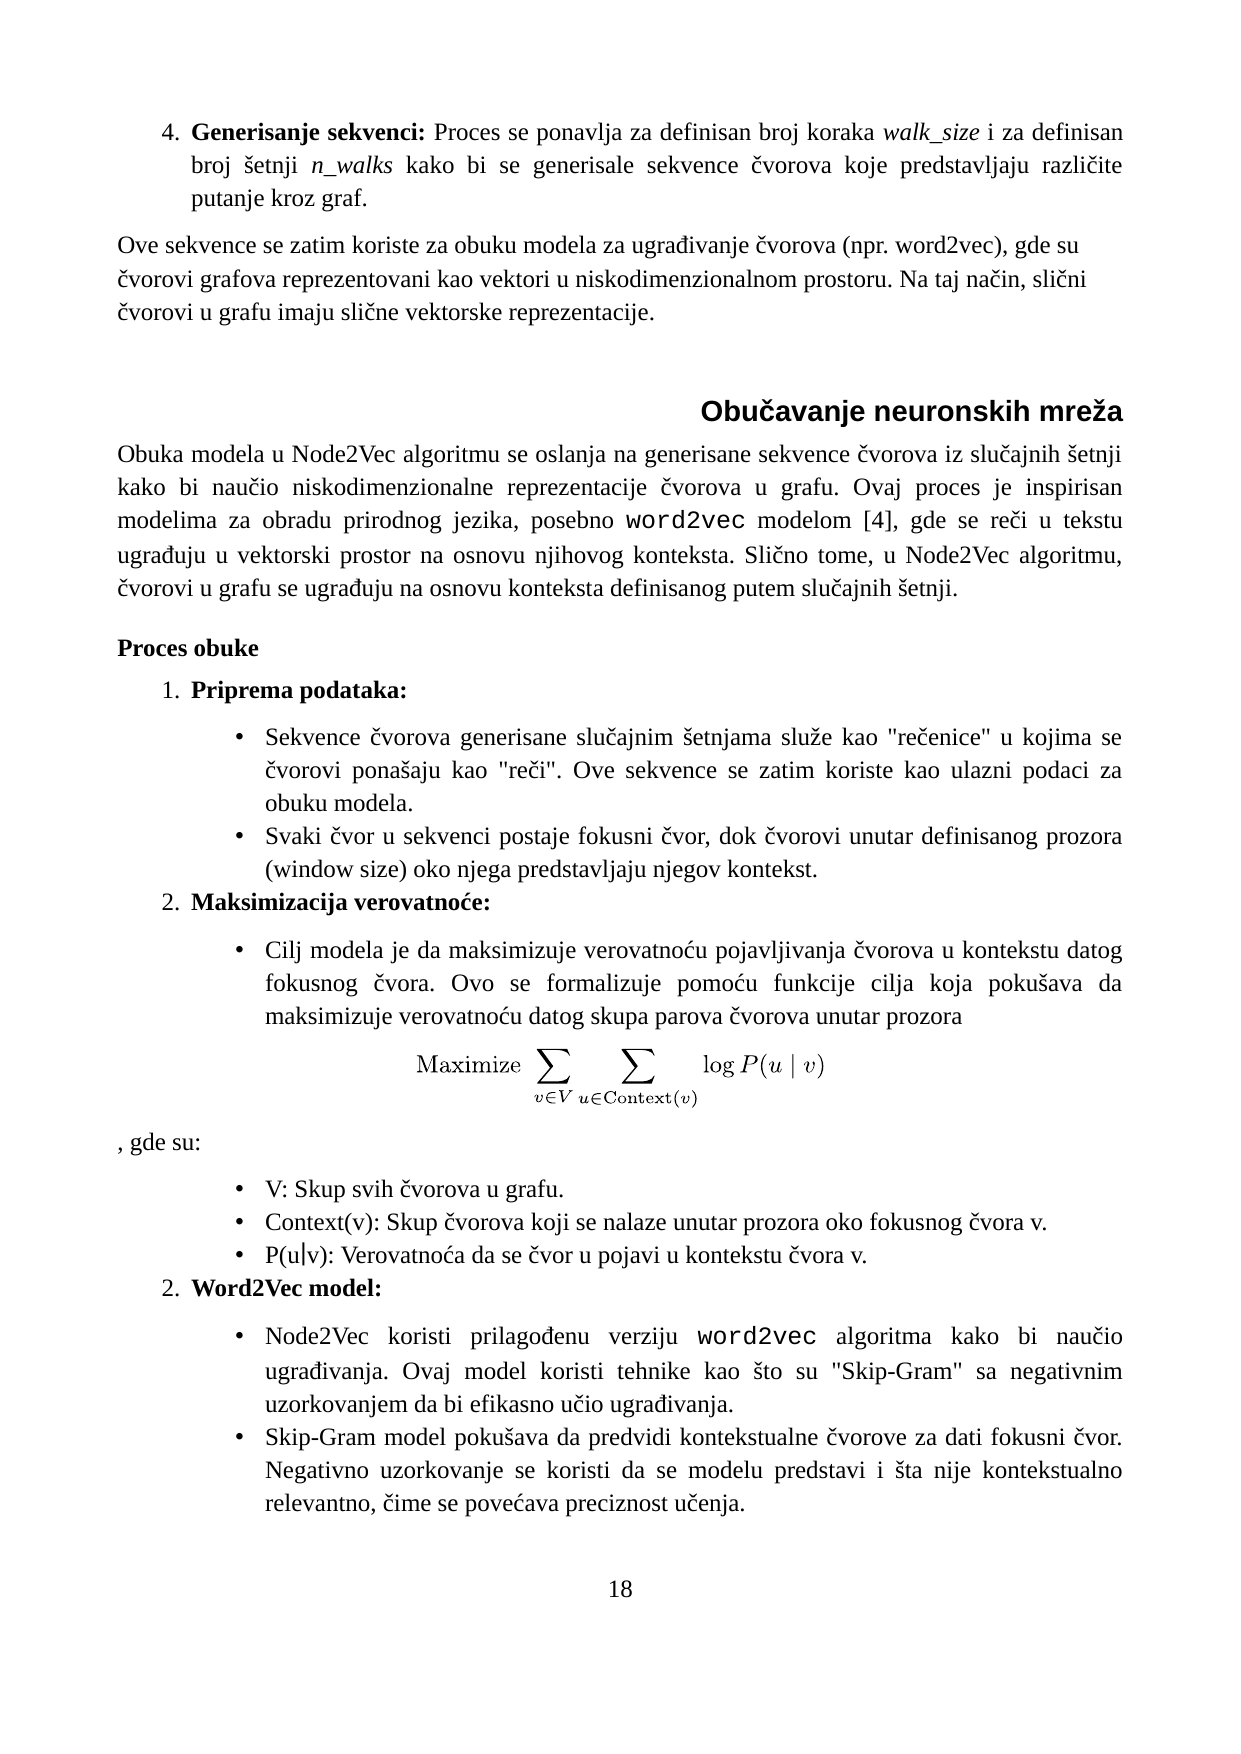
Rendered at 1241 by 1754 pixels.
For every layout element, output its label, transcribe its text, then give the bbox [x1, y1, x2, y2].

list Cilj modela je da maksimizuje verovatnoću pojavljivanja čvorova u kontekstu datog fokusnog čvora. Ovo se formalizuje pomoću funkcije cilja koja pokušava da maksimizuje verovatnoću datog skupa parova čvorova unutar prozora [235, 935, 1123, 1030]
list P(u∣v): Verovatnoća da se čvor u pojavi u kontekstu čvora v. [235, 1240, 1123, 1269]
text , gde su: [117, 1127, 1123, 1155]
list Maksimizacija verovatnoće: [161, 887, 1123, 916]
list Generisanje sekvenci: Proces se ponavlja za definisan broj koraka walk_size i za definisan broj šetnji n_walks kako bi se generisale sekvence čvorova koje predstavljaju različite putanje kroz graf. [161, 117, 1123, 212]
list Node2Vec koristi prilagođenu verziju word2vec algoritma kako bi naučio ugrađivanja. Ovaj model koristi tehnike kao što su "Skip-Gram" sa negativnim uzorkovanjem da bi efikasno učio ugrađivanja. [235, 1321, 1123, 1418]
list Context(v): Skup čvorova koji se nalaze unutar prozora oko fokusnog čvora v. [235, 1207, 1123, 1236]
text Obuka modela u Node2Vec algoritmu se oslanja na generisane sekvence čvorova iz slučajnih šetnji kako bi naučio niskodimenzionalne reprezentacije čvorova u grafu. Ovaj proces je inspirisan modelima za obradu prirodnog jezika, posebno word2vec modelom [4], gde se reči u tekstu ugrađuju u vektorski prostor na osnovu njihovog konteksta. Slično tome, u Node2Vec algoritmu, čvorovi u grafu se ugrađuju na osnovu konteksta definisanog putem slučajnih šetnji. [117, 439, 1123, 602]
list V: Skup svih čvorova u grafu. [235, 1174, 1123, 1203]
text Ove sekvence se zatim koriste za obuku modela za ugrađivanje čvorova (npr. word2vec), gde su čvorovi grafova reprezentovani kao vektori u niskodimenzionalnom prostoru. Na taj način, slični čvorovi u grafu imaju slične vektorske reprezentacije. [117, 231, 1123, 325]
list Skip-Gram model pokušava da predvidi kontekstualne čvorove za dati fokusni čvor. Negativno uzorkovanje se koristi da se modelu predstavi i šta nije kontekstualno relevantno, čime se povećava preciznost učenja. [235, 1422, 1123, 1517]
list Sekvence čvorova generisane slučajnim šetnjama služe kao "rečenice" u kojima se čvorovi ponašaju kao "reči". Ove sekvence se zatim koriste kao ulazni podaci za obuku modela. [235, 722, 1123, 817]
subtitle Proces obuke [117, 633, 1123, 662]
list Word2Vec model: [161, 1273, 1123, 1302]
list Priprema podataka: [161, 675, 1123, 703]
list Svaki čvor u sekvenci postaje fokusni čvor, dok čvorovi unutar definisanog prozora (window size) oko njega predstavljaju njegov kontekst. [235, 821, 1123, 883]
subtitle Obučavanje neuronskih mreža [117, 394, 1123, 427]
